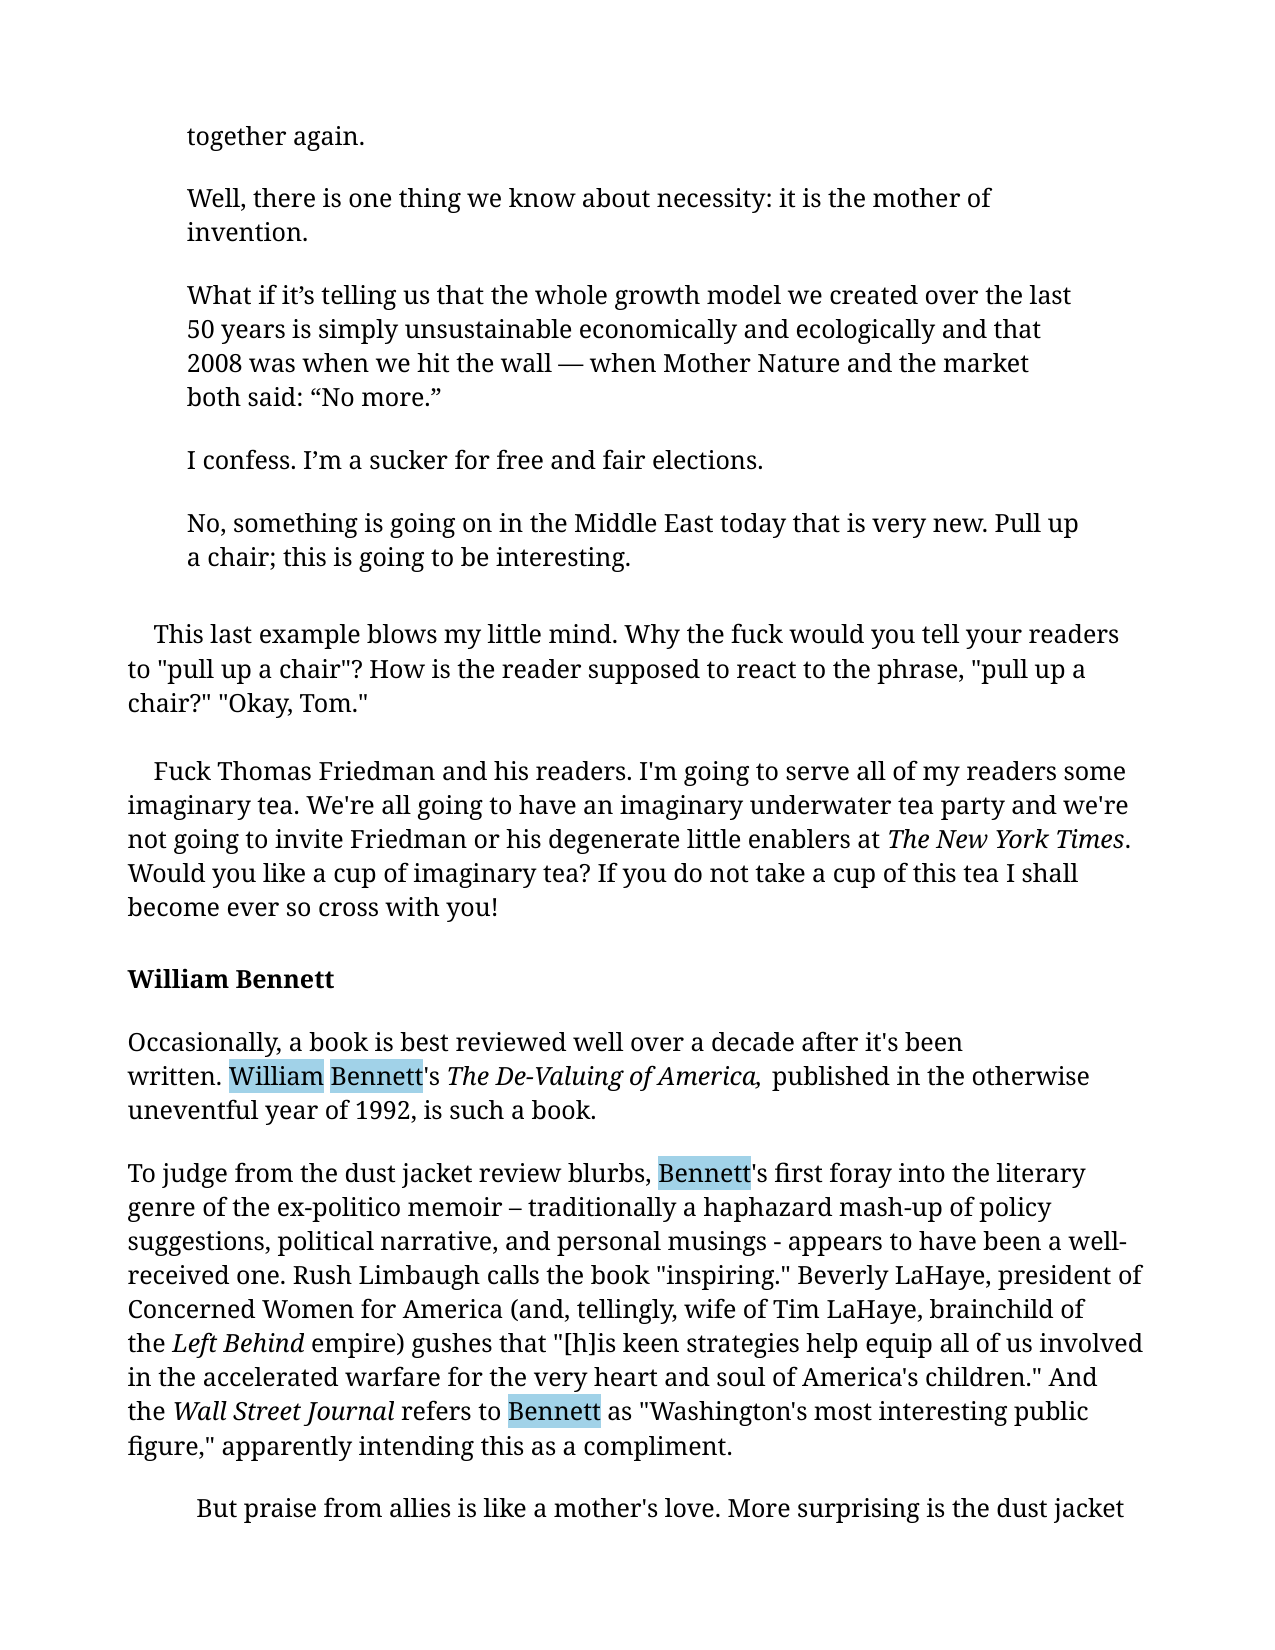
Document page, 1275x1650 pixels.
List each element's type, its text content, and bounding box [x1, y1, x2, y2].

text together again. [187, 118, 1088, 152]
text Well, there is one thing we know about necessity: it is the mother of invention. [187, 181, 1088, 249]
text William Bennett [127, 962, 1147, 996]
text No, something is going on in the Middle East today that is very new. Pull up a chair; this is going to be interesting. [187, 506, 1088, 574]
text To judge from the dust jacket review blurbs, Bennett's first foray into the literary genre of the ex-politico memoir – traditionally a haphazard mash-up of policy suggestions, political narrative, and personal musings - appears to have been a well-received one. Rush Limbaugh calls the book "inspiring." Beverly LaHaye, president of Concerned Women for America (and, tellingly, wife of Tim LaHaye, brainchild of the Left Behind empire) gushes that "[h]is keen strategies help equip all of us involved in the accelerated warfare for the very heart and soul of America's children." And the Wall Street Journal refers to Bennett as "Washington's most interesting public figure," apparently intending this as a compliment. [127, 1156, 1147, 1462]
text What if it’s telling us that the whole growth model we created over the last 50 years is simply unsustainable economically and ecologically and that 2008 was when we hit the wall — when Mother Nature and the market both said: “No more.” [187, 278, 1088, 414]
text But praise from allies is like a mother's love. More surprising is the dust jacket [127, 1491, 1147, 1525]
text Occasionally, a book is best reviewed well over a decade after it's been written. William Bennett's The De-Valuing of America, published in the otherwise uneventful year of 1992, is such a book. [127, 1025, 1147, 1127]
text This last example blows my little mind. Why the fuck would you tell your readers to "pull up a chair"? How is the reader supposed to react to the phrase, "pull up a chair?" "Okay, Tom." Fuck Thomas Friedman and his readers. I'm going to serve all of my readers some imaginary tea. We're all going to have an imaginary underwater tea party and we're not going to invite Friedman or his degenerate little enablers at The New York Times. Would you like a cup of imaginary tea? If you do not take a cup of this tea I shall become ever so cross with you! [127, 583, 1147, 924]
text I confess. I’m a sucker for free and fair elections. [187, 443, 1088, 477]
